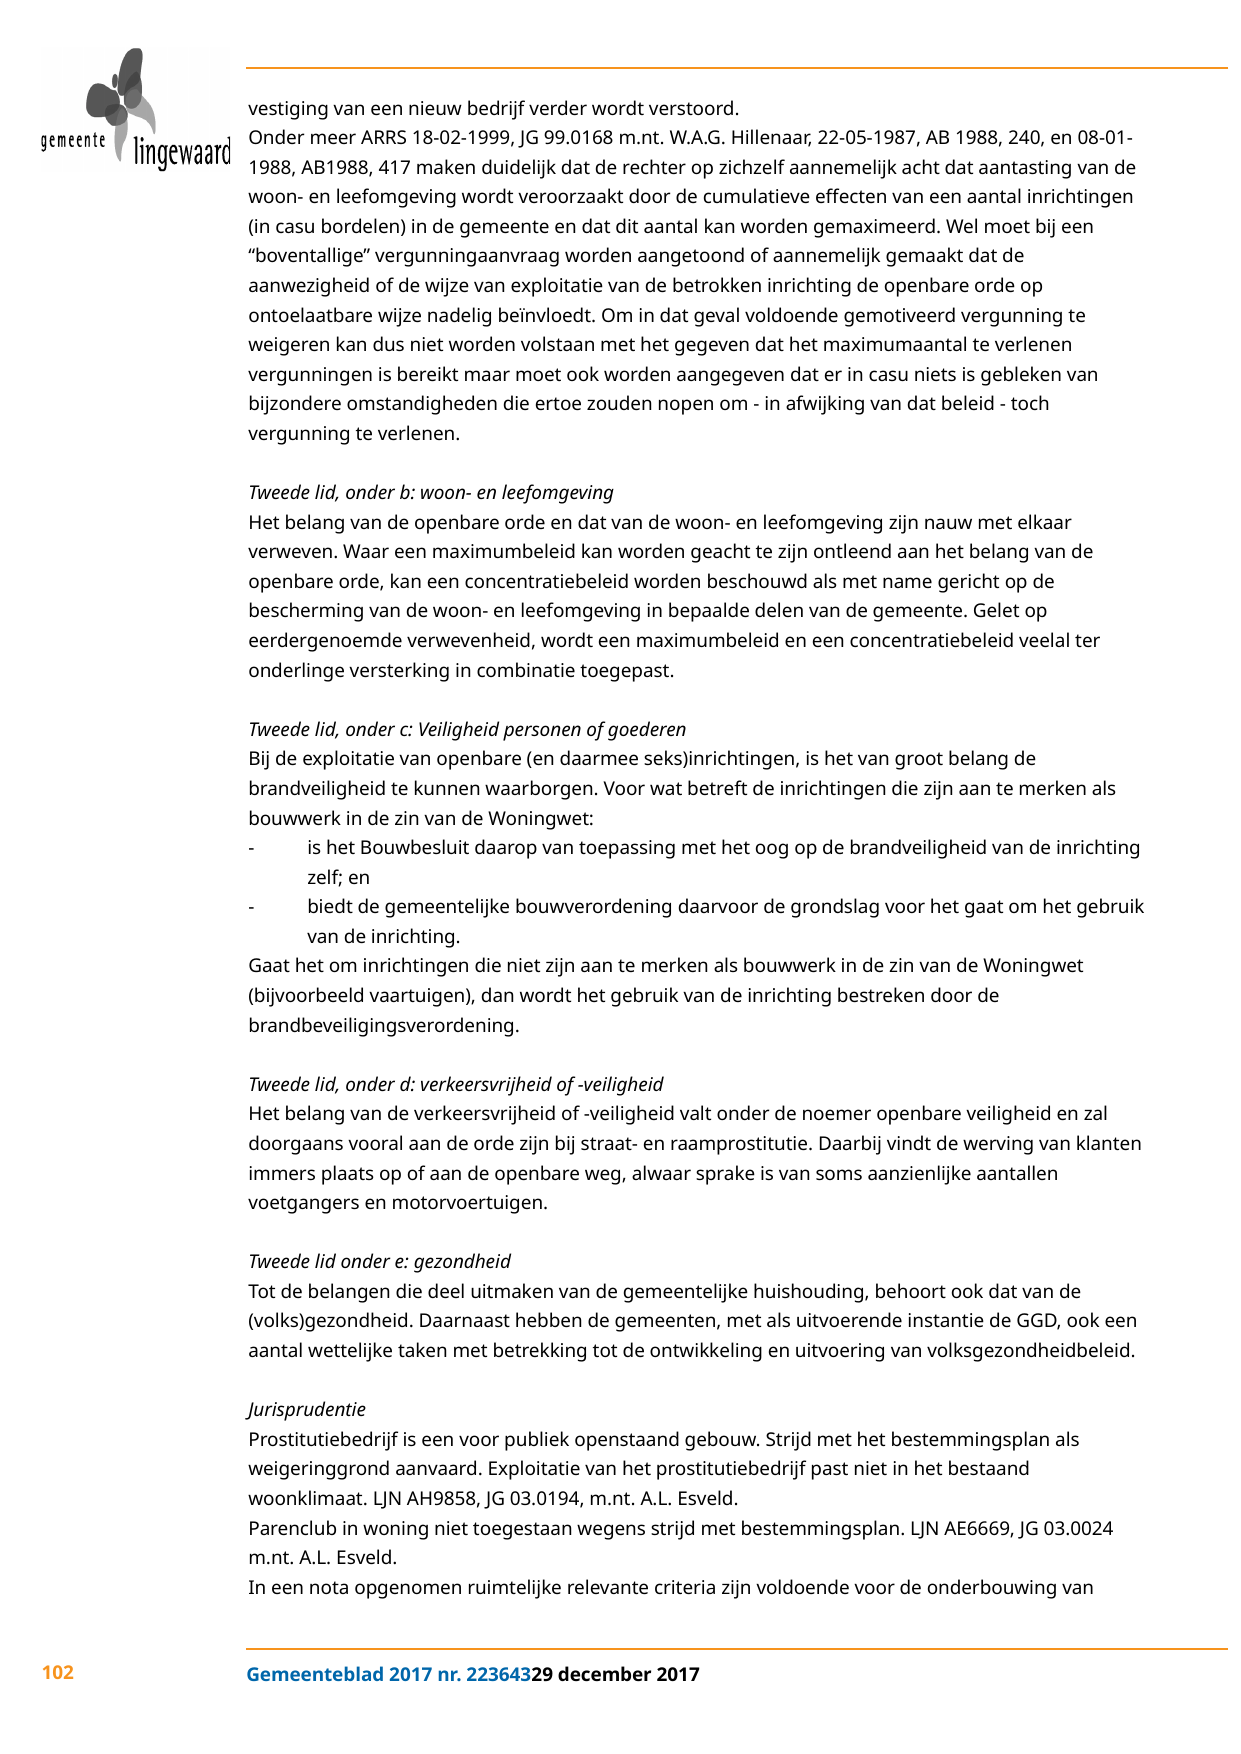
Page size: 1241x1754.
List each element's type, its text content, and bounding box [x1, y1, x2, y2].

text Gaat het om inrichtingen die niet zijn aan te merken als bouwwerk in de zin van de Woningwet (bijvoorbeeld vaartuigen), dan wordt het gebruik van de inrichting bestreken door de brandbeveiligingsverordening. [248, 953, 1152, 1038]
text Tweede lid, onder b: woon- en leefomgeving [248, 479, 1152, 505]
text Prostitutiebedrijf is een voor publiek openstaand gebouw. Strijd met het bestemmingsplan als weigeringgrond aanvaard. Exploitatie van het prostitutiebedrijf past niet in het bestaand woonklimaat. LJN AH9858, JG 03.0194, m.nt. A.L. Esveld. [248, 1426, 1152, 1511]
text Tot de belangen die deel uitmaken van de gemeentelijke huishouding, behoort ook dat van de (volks)gezondheid. Daarnaast hebben de gemeenten, met als uitvoerende instantie de GGD, ook een aantal wettelijke taken met betrekking tot de ontwikkeling en uitvoering van volksgezondheidbeleid. [248, 1278, 1152, 1363]
text Onder meer ARRS 18-02-1999, JG 99.0168 m.nt. W.A.G. Hillenaar, 22-05-1987, AB 1988, 240, en 08-01-1988, AB1988, 417 maken duidelijk dat de rechter op zichzelf aannemelijk acht dat aantasting van de woon- en leefomgeving wordt veroorzaakt door de cumulatieve effecten van een aantal inrichtingen (in casu bordelen) in de gemeente en dat dit aantal kan worden gemaximeerd. Wel moet bij een “boventallige” vergunningaanvraag worden aangetoond of aannemelijk gemaakt dat de aanwezigheid of de wijze van exploitatie van de betrokken inrichting de openbare orde op ontoelaatbare wijze nadelig beïnvloedt. Om in dat geval voldoende gemotiveerd vergunning te weigeren kan dus niet worden volstaan met het gegeven dat het maximumaantal te verlenen vergunningen is bereikt maar moet ook worden aangegeven dat er in casu niets is gebleken van bijzondere omstandigheden die ertoe zouden nopen om - in afwijking van dat beleid - toch vergunning te verlenen. [248, 124, 1152, 446]
list is het Bouwbesluit daarop van toepassing met het oog op de brandveiligheid van de inrichting zelf; en [248, 834, 1152, 890]
text Jurisprudentie [248, 1396, 1152, 1422]
list biedt de gemeentelijke bouwverordening daarvoor de grondslag voor het gaat om het gebruik van de inrichting. [248, 893, 1152, 949]
text Het belang van de openbare orde en dat van de woon- en leefomgeving zijn nauw met elkaar verweven. Waar een maximumbeleid kan worden geacht te zijn ontleend aan het belang van de openbare orde, kan een concentratiebeleid worden beschouwd als met name gericht op de bescherming van de woon- en leefomgeving in bepaalde delen van de gemeente. Gelet op eerdergenoemde verwevenheid, wordt een maximumbeleid en een concentratiebeleid veelal ter onderlinge versterking in combinatie toegepast. [248, 509, 1152, 683]
text vestiging van een nieuw bedrijf verder wordt verstoord. [248, 95, 1152, 121]
text Tweede lid, onder c: Veiligheid personen of goederen [248, 716, 1152, 742]
text In een nota opgenomen ruimtelijke relevante criteria zijn voldoende voor de onderbouwing van [248, 1574, 1152, 1600]
text Bij de exploitatie van openbare (en daarmee seks)inrichtingen, is het van groot belang de brandveiligheid te kunnen waarborgen. Voor wat betreft de inrichtingen die zijn aan te merken als bouwwerk in de zin van de Woningwet: [248, 746, 1152, 831]
text Tweede lid, onder d: verkeersvrijheid of -veiligheid [248, 1071, 1152, 1097]
picture [41, 47, 231, 172]
text Parenclub in woning niet toegestaan wegens strijd met bestemmingsplan. LJN AE6669, JG 03.0024 m.nt. A.L. Esveld. [248, 1515, 1152, 1570]
text Tweede lid onder e: gezondheid [248, 1248, 1152, 1274]
text Het belang van de verkeersvrijheid of -veiligheid valt onder de noemer openbare veiligheid en zal doorgaans vooral aan de orde zijn bij straat- en raamprostitutie. Daarbij vindt de werving van klanten immers plaats op of aan de openbare weg, alwaar sprake is van soms aanzienlijke aantallen voetgangers en motorvoertuigen. [248, 1101, 1152, 1215]
